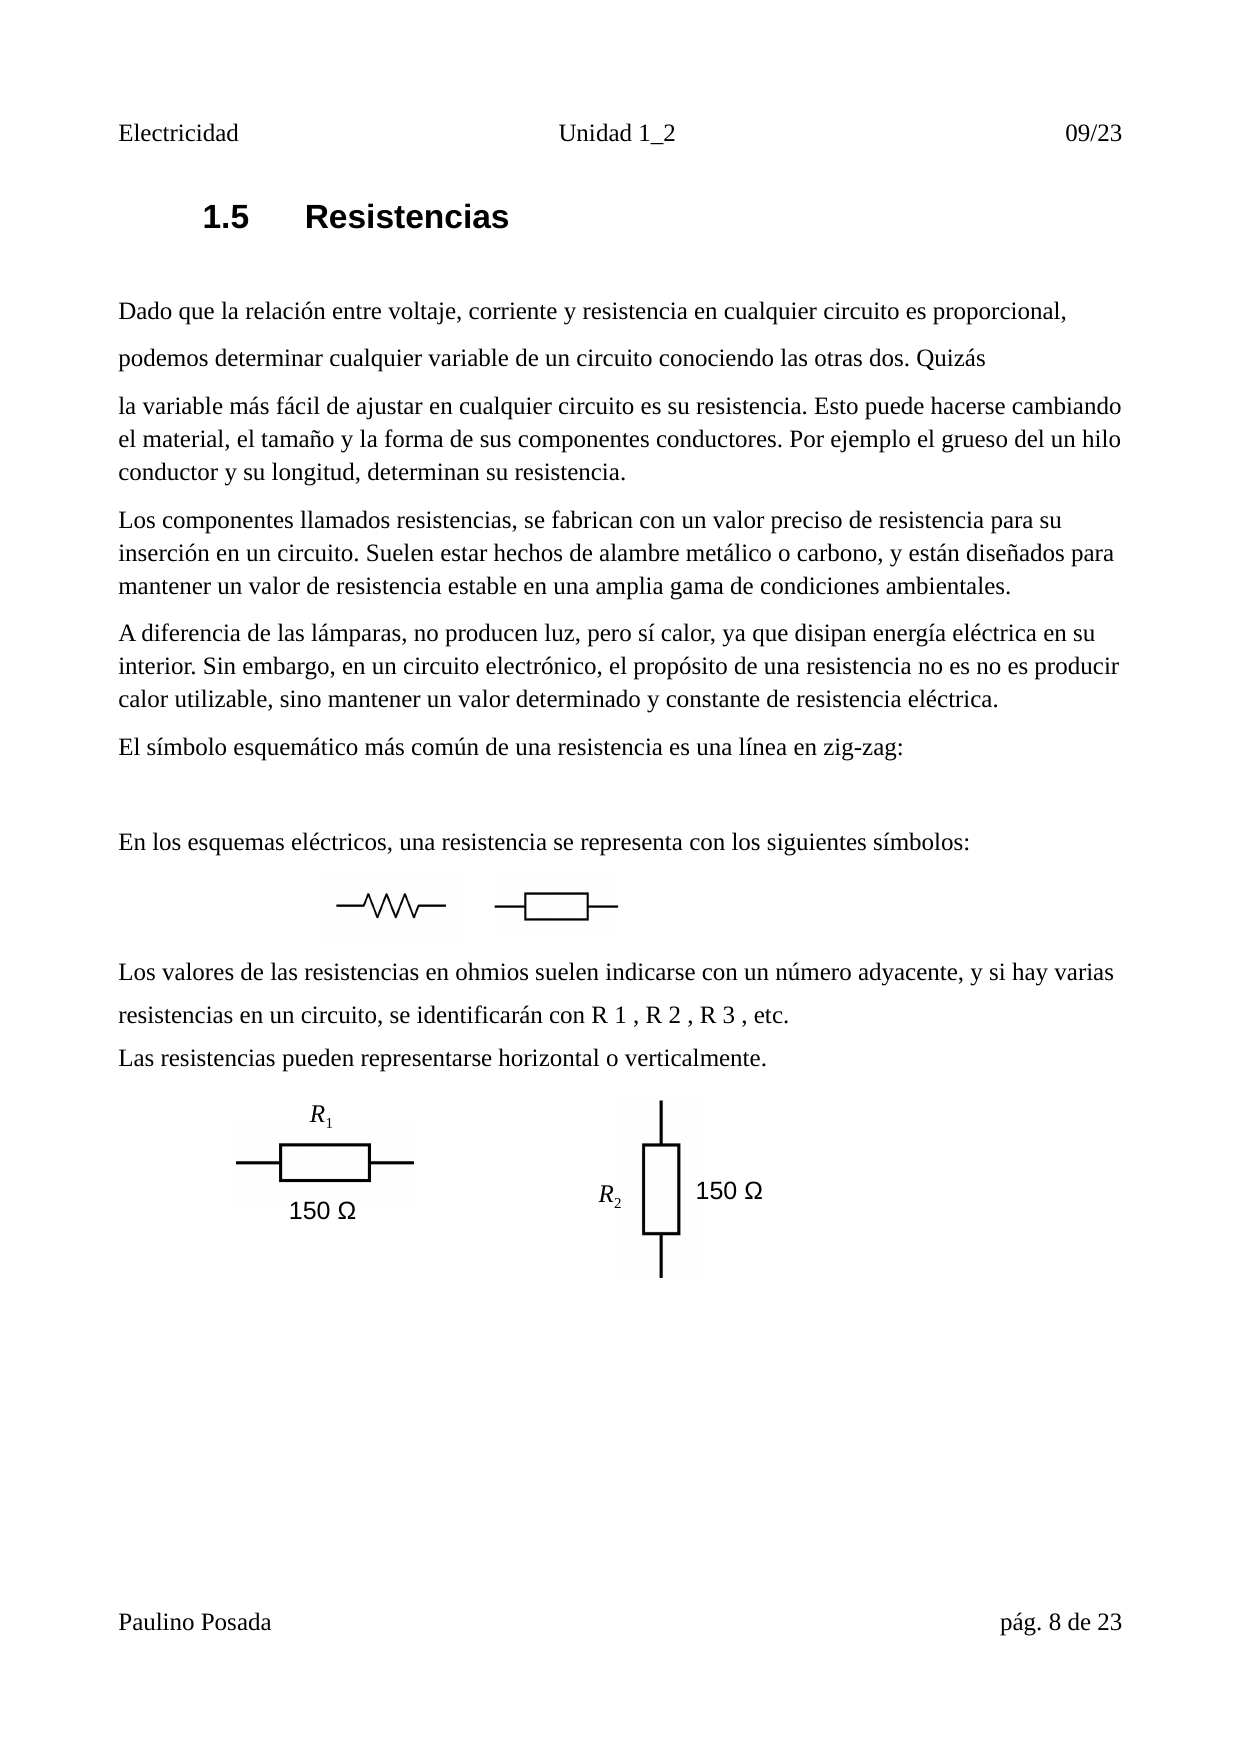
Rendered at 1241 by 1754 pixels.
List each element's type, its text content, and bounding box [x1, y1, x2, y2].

text El símbolo esquemático más común de una resistencia es una línea en zig-zag: [118, 732, 1122, 761]
text la variable más fácil de ajustar en cualquier circuito es su resistencia. Esto puede hacerse cambiando el material, el tamaño y la forma de sus componentes conductores. Por ejemplo el grueso del un hilo conductor y su longitud, determinan su resistencia. [118, 391, 1122, 486]
picture [318, 870, 464, 941]
picture [618, 1101, 703, 1277]
text En los esquemas eléctricos, una resistencia se representa con los siguientes símbolos: [118, 827, 1122, 856]
text Los componentes llamados resistencias, se fabrican con un valor preciso de resistencia para su inserción en un circuito. Suelen estar hechos de alambre metálico o carbono, y están diseñados para mantener un valor de resistencia estable en una amplia gama de condiciones ambientales. [118, 505, 1122, 599]
text Los valores de las resistencias en ohmios suelen indicarse con un número adyacente, y si hay varias resistencias en un circuito, se identificarán con R 1 , R 2 , R 3 , etc. [118, 957, 1122, 1028]
picture [494, 874, 619, 938]
text A diferencia de las lámparas, no producen luz, pero sí calor, ya que disipan energía eléctrica en su interior. Sin embargo, en un circuito electrónico, el propósito de una resistencia no es no es producir calor utilizable, sino mantener un valor determinado y constante de resistencia eléctrica. [118, 618, 1122, 713]
text Las resistencias pueden representarse horizontal o verticalmente. [118, 1043, 1122, 1072]
picture [236, 1118, 414, 1206]
subtitle Resistencias [193, 197, 1122, 236]
text podemos determinar cualquier variable de un circuito conociendo las otras dos. Quizás [118, 343, 1122, 372]
text Dado que la relación entre voltaje, corriente y resistencia en cualquier circuito es proporcional, [118, 296, 1122, 325]
